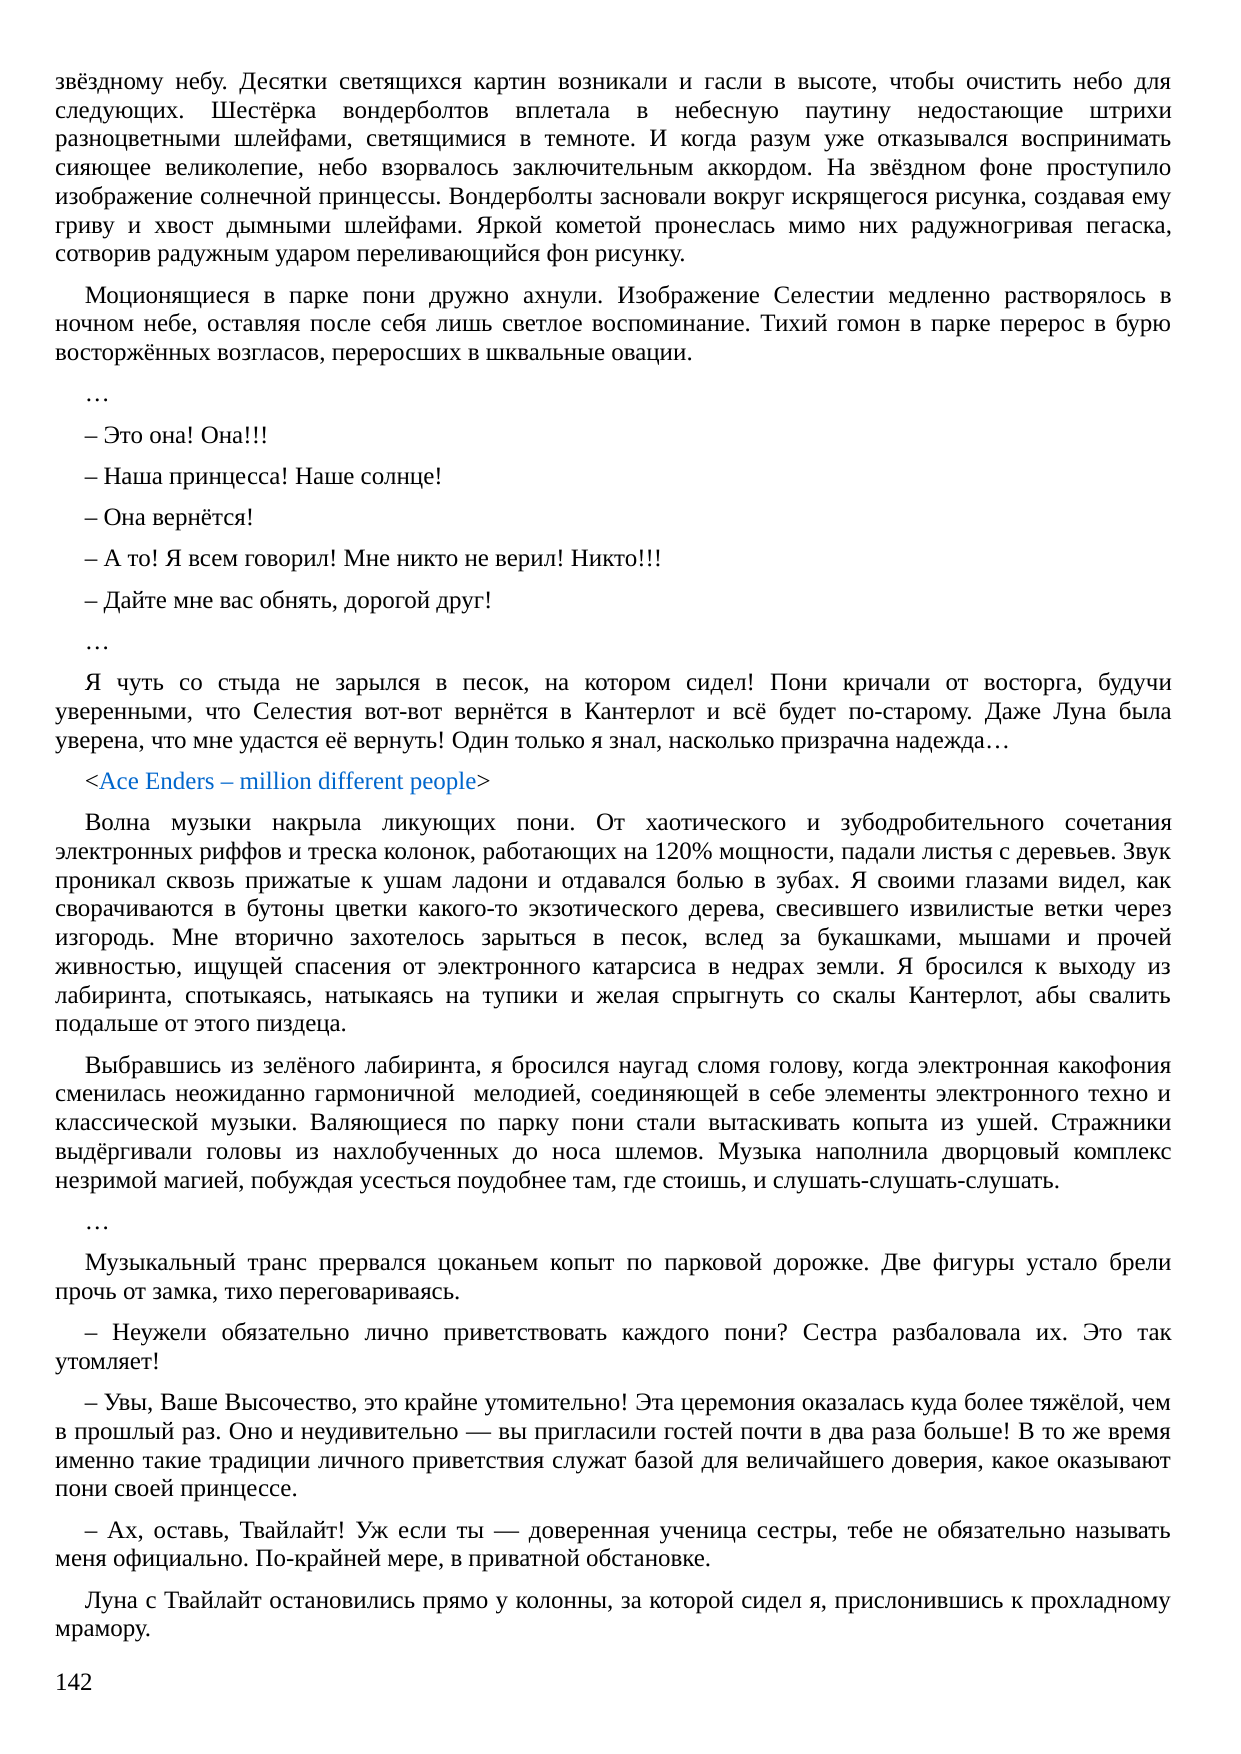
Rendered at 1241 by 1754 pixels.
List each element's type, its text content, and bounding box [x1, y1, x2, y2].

text … [55, 378, 1173, 407]
text – Дайте мне вас обнять, дорогой друг! [55, 585, 1173, 613]
text – Наша принцесса! Наше солнце! [55, 461, 1173, 490]
text Моционящиеся в парке пони дружно ахнули. Изображение Селестии медленно растворялось в ночном небе, оставляя после себя лишь светлое воспоминание. Тихий гомон в парке перерос в бурю восторжённых возгласов, переросших в шквальные овации. [55, 280, 1173, 366]
text Луна с Твайлайт остановились прямо у колонны, за которой сидел я, прислонившись к прохладному мрамору. [55, 1585, 1173, 1642]
text – А то! Я всем говорил! Мне никто не верил! Никто!!! [55, 543, 1173, 572]
text Выбравшись из зелёного лабиринта, я бросился наугад сломя голову, когда электронная какофония сменилась неожиданно гармоничной мелодией, соединяющей в себе элементы электронного техно и классической музыки. Валяющиеся по парку пони стали вытаскивать копыта из ушей. Стражники выдёргивали головы из нахлобученных до носа шлемов. Музыка наполнила дворцовый комплекс незримой магией, побуждая усесться поудобнее там, где стоишь, и слушать-слушать-слушать. [55, 1050, 1173, 1193]
text Я чуть со стыда не зарылся в песок, на котором сидел! Пони кричали от восторга, будучи уверенными, что Селестия вот-вот вернётся в Кантерлот и всё будет по-старому. Даже Луна была уверена, что мне удастся её вернуть! Один только я знал, насколько призрачна надежда… [55, 667, 1173, 753]
text – Ах, оставь, Твайлайт! Уж если ты — доверенная ученица сестры, тебе не обязательно называть меня официально. По-крайней мере, в приватной обстановке. [55, 1515, 1173, 1572]
text – Увы, Ваше Высочество, это крайне утомительно! Эта церемония оказалась куда более тяжёлой, чем в прошлый раз. Оно и неудивительно — вы пригласили гостей почти в два раза больше! В то же время именно такие традиции личного приветствия служат базой для величайшего доверия, какое оказывают пони своей принцессе. [55, 1387, 1173, 1502]
text – Она вернётся! [55, 502, 1173, 531]
text <Ace Enders – million different people> [55, 766, 1173, 795]
text – Это она! Она!!! [55, 420, 1173, 448]
text … [55, 1206, 1173, 1235]
text Музыкальный транс прервался цоканьем копыт по парковой дорожке. Две фигуры устало брели прочь от замка, тихо переговариваясь. [55, 1247, 1173, 1305]
text звёздному небу. Десятки светящихся картин возникали и гасли в высоте, чтобы очистить небо для следующих. Шестёрка вондерболтов вплетала в небесную паутину недостающие штрихи разноцветными шлейфами, светящимися в темноте. И когда разум уже отказывался воспринимать сияющее великолепие, небо взорвалось заключительным аккордом. На звёздном фоне проступило изображение солнечной принцессы. Вондерболты засновали вокруг искрящегося рисунка, создавая ему гриву и хвост дымными шлейфами. Яркой кометой пронеслась мимо них радужногривая пегаска, сотворив радужным ударом переливающийся фон рисунку. [55, 66, 1173, 267]
text Волна музыки накрыла ликующих пони. От хаотического и зубодробительного сочетания электронных риффов и треска колонок, работающих на 120% мощности, падали листья с деревьев. Звук проникал сквозь прижатые к ушам ладони и отдавался болью в зубах. Я своими глазами видел, как сворачиваются в бутоны цветки какого-то экзотического дерева, свесившего извилистые ветки через изгородь. Мне вторично захотелось зарыться в песок, вслед за букашками, мышами и прочей живностью, ищущей спасения от электронного катарсиса в недрах земли. Я бросился к выходу из лабиринта, спотыкаясь, натыкаясь на тупики и желая спрыгнуть со скалы Кантерлот, абы свалить подальше от этого пиздеца. [55, 807, 1173, 1037]
text – Неужели обязательно лично приветствовать каждого пони? Сестра разбаловала их. Это так утомляет! [55, 1317, 1173, 1375]
text … [55, 626, 1173, 655]
